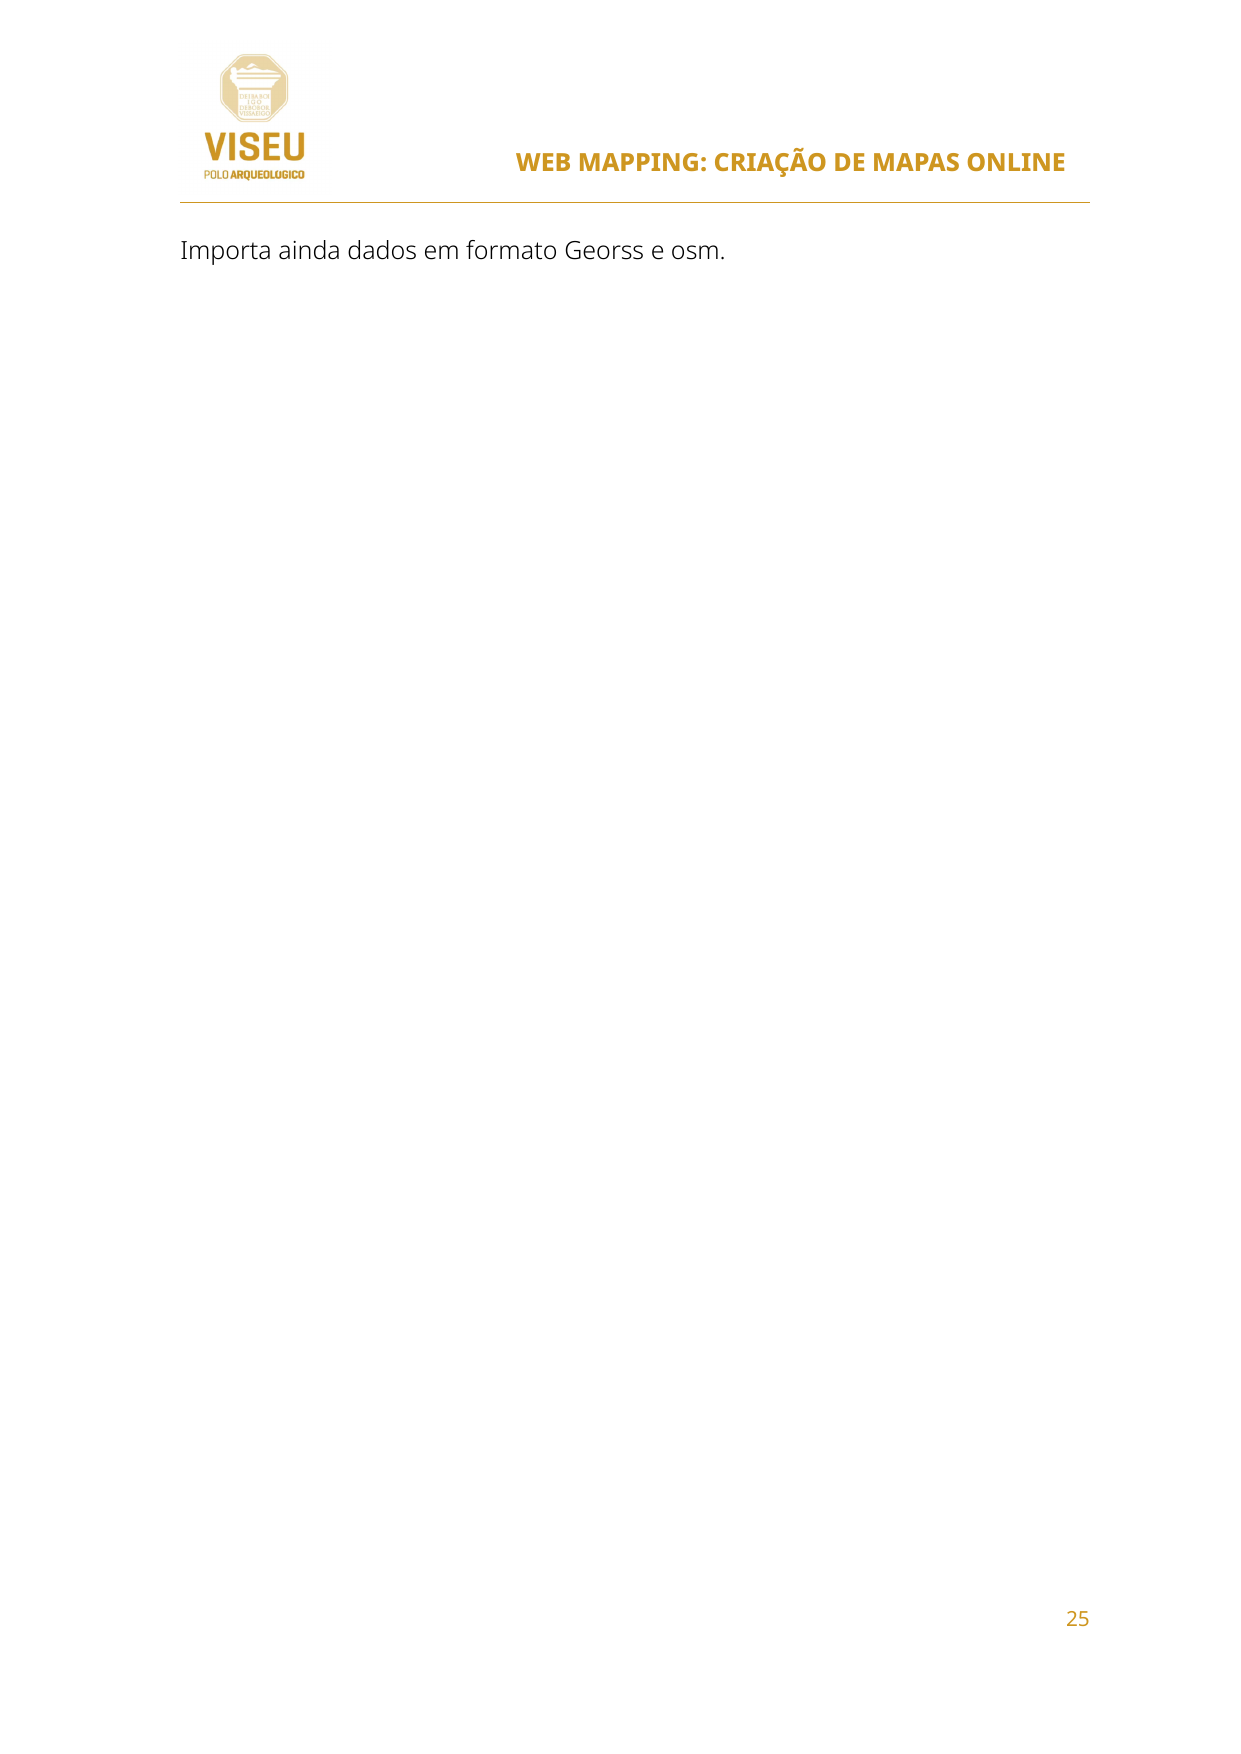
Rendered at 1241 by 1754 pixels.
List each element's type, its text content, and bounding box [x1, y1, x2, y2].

text Importa ainda dados em formato Georss e osm. [180, 232, 1090, 266]
